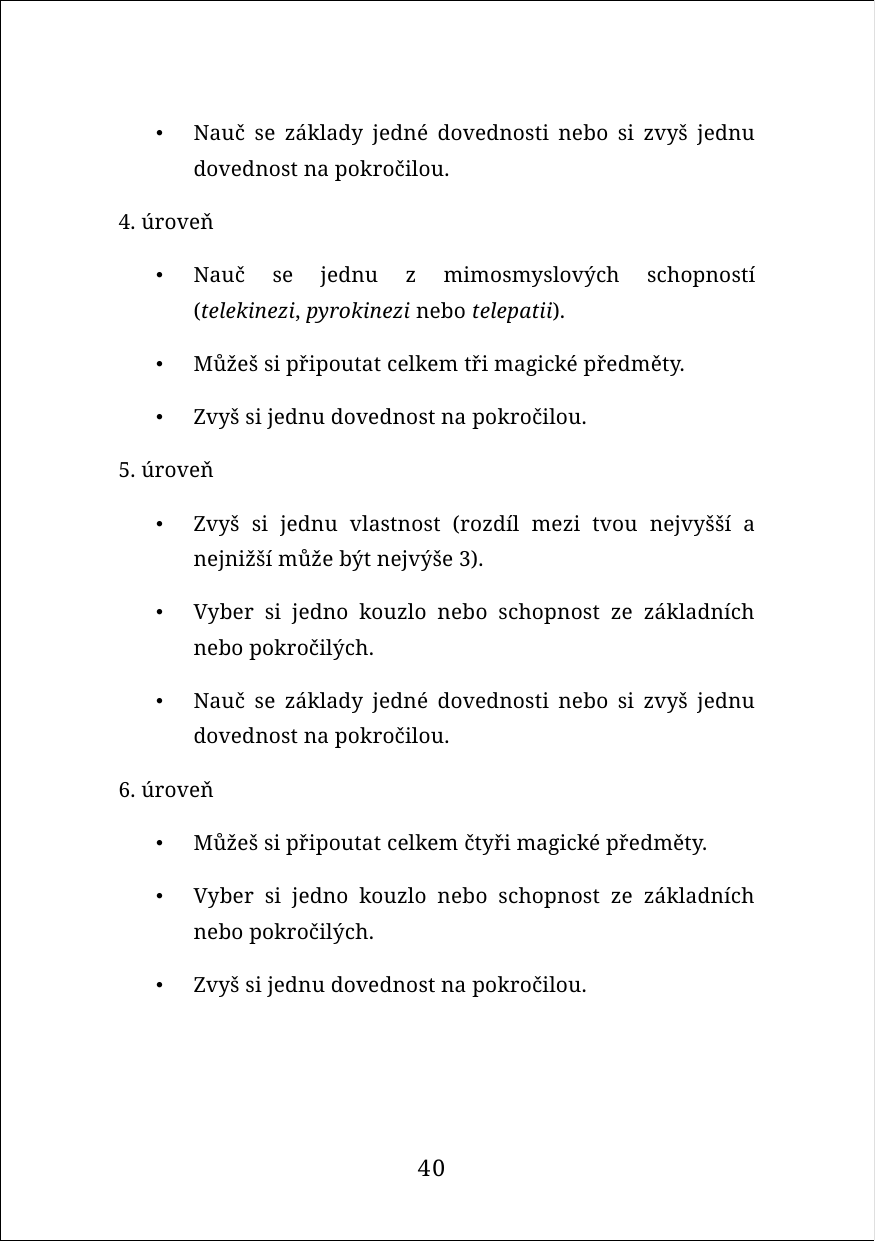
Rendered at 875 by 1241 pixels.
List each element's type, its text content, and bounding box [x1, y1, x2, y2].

text 4. úroveň [118, 207, 756, 235]
list Nauč se jednu z mimosmyslových schopností (telekinezi, pyrokinezi nebo telepatii). [156, 260, 756, 324]
list Zvyš si jednu vlastnost (rozdíl mezi tvou nejvyšší a nejnižší může být nejvýše 3). [156, 509, 756, 573]
list Můžeš si připoutat celkem čtyři magické předměty. [156, 828, 756, 857]
list Vyber si jedno kouzlo nebo schopnost ze základních nebo pokročilých. [156, 597, 756, 661]
list Zvyš si jednu dovednost na pokročilou. [156, 970, 756, 998]
list Můžeš si připoutat celkem tři magické předměty. [156, 349, 756, 377]
list Zvyš si jednu dovednost na pokročilou. [156, 402, 756, 431]
text 5. úroveň [118, 455, 756, 484]
list Nauč se základy jedné dovednosti nebo si zvyš jednu dovednost na pokročilou. [156, 118, 756, 182]
text 6. úroveň [118, 775, 756, 803]
list Vyber si jedno kouzlo nebo schopnost ze základních nebo pokročilých. [156, 881, 756, 945]
list Nauč se základy jedné dovednosti nebo si zvyš jednu dovednost na pokročilou. [156, 686, 756, 750]
